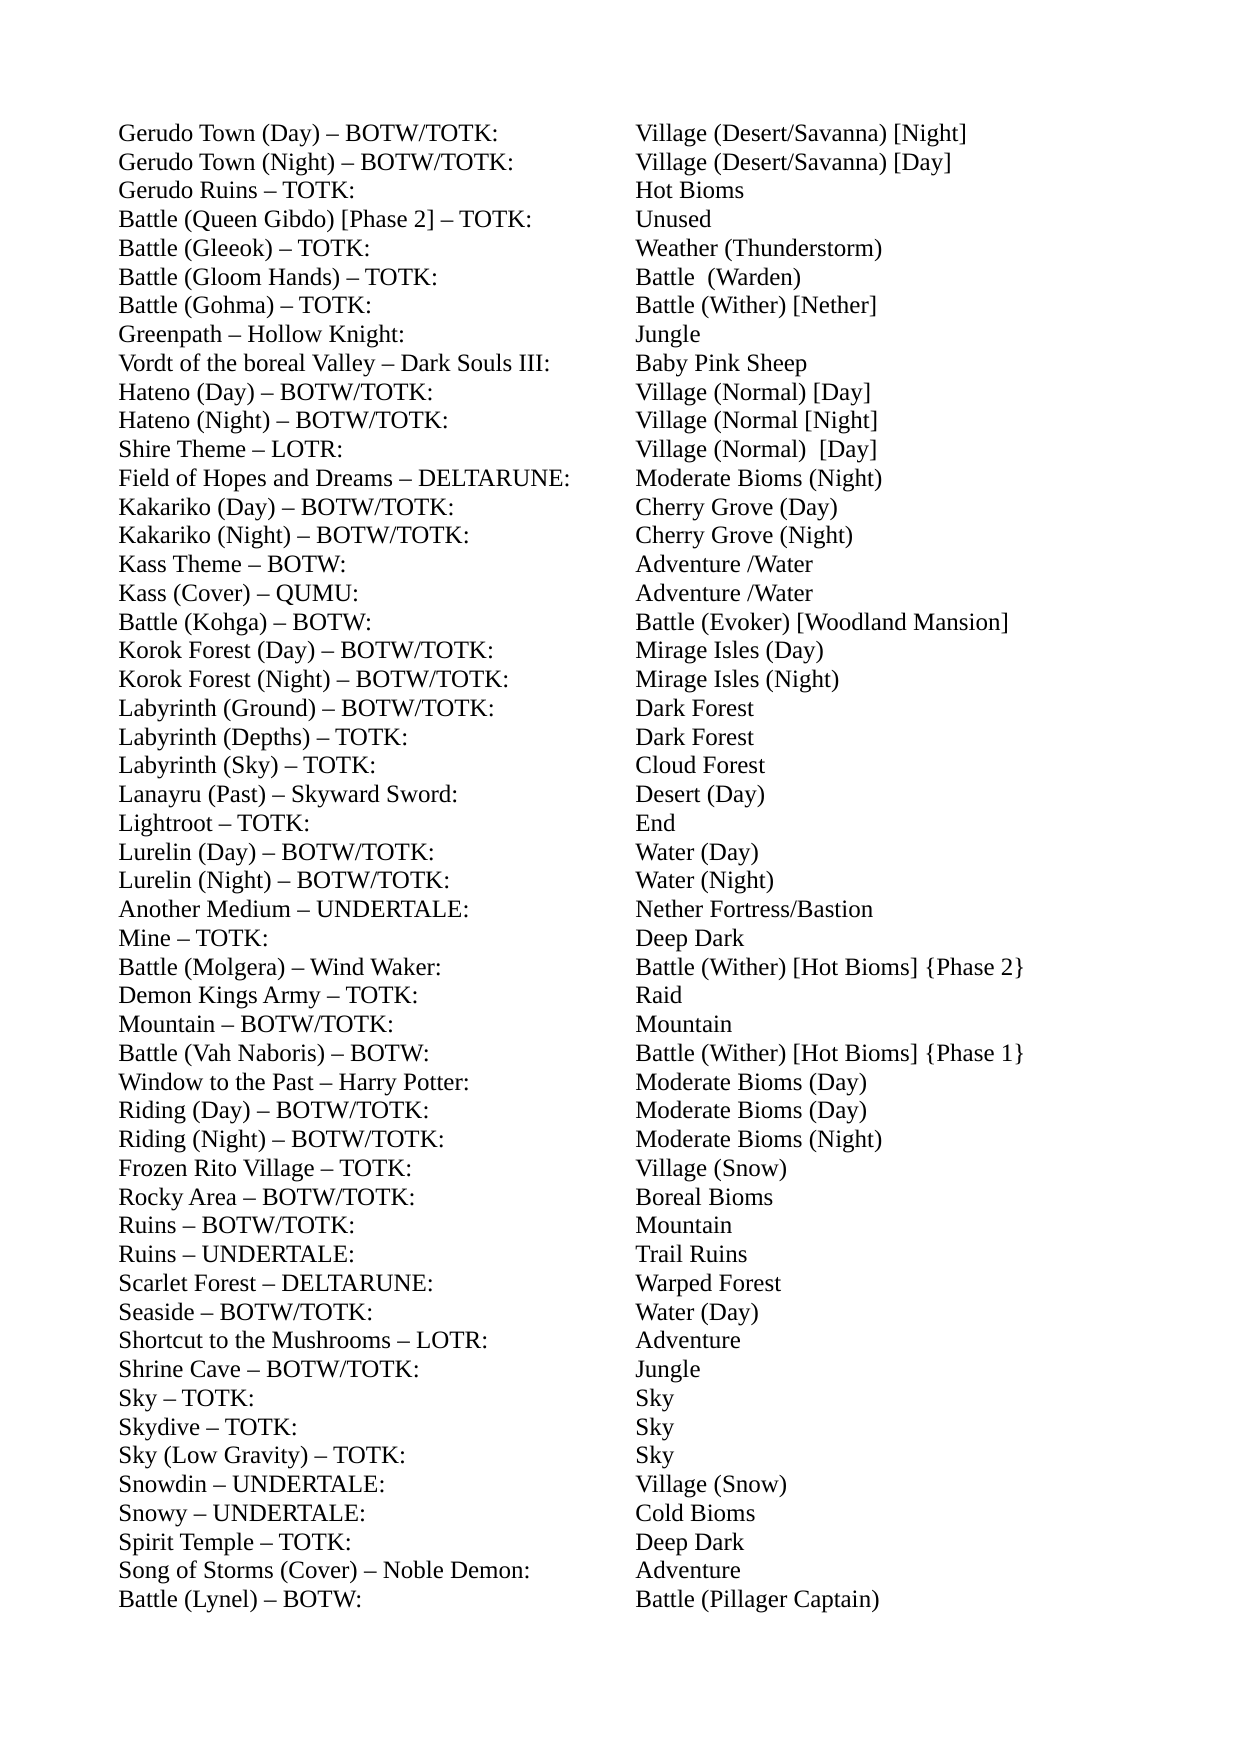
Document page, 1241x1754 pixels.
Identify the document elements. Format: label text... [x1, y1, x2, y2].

text Shrine Cave – BOTW/TOTK: Jungle [118, 1354, 1122, 1383]
text Battle (Vah Naboris) – BOTW: Battle (Wither) [Hot Bioms] {Phase 1} [118, 1038, 1122, 1067]
text Lightroot – TOTK: End [118, 808, 1122, 837]
text Frozen Rito Village – TOTK: Village (Snow) [118, 1153, 1122, 1182]
text Battle (Gleeok) – TOTK: Weather (Thunderstorm) [118, 233, 1122, 262]
text Mine – TOTK: Deep Dark [118, 923, 1122, 952]
text Battle (Kohga) – BOTW: Battle (Evoker) [Woodland Mansion] [118, 607, 1122, 636]
text Snowy – UNDERTALE: Cold Bioms [118, 1498, 1122, 1527]
text Sky (Low Gravity) – TOTK: Sky [118, 1441, 1122, 1469]
text Greenpath – Hollow Knight: Jungle [118, 319, 1122, 348]
text Demon Kings Army – TOTK: Raid [118, 981, 1122, 1009]
text Hateno (Night) – BOTW/TOTK: Village (Normal [Night] [118, 406, 1122, 434]
text Gerudo Town (Night) – BOTW/TOTK: Village (Desert/Savanna) [Day] [118, 147, 1122, 176]
text Snowdin – UNDERTALE: Village (Snow) [118, 1469, 1122, 1498]
text Another Medium – UNDERTALE: Nether Fortress/Bastion [118, 894, 1122, 923]
text Labyrinth (Sky) – TOTK: Cloud Forest [118, 751, 1122, 779]
text Hateno (Day) – BOTW/TOTK: Village (Normal) [Day] [118, 377, 1122, 406]
text Kakariko (Day) – BOTW/TOTK: Cherry Grove (Day) [118, 492, 1122, 521]
text Window to the Past – Harry Potter: Moderate Bioms (Day) [118, 1067, 1122, 1096]
text Riding (Day) – BOTW/TOTK: Moderate Bioms (Day) [118, 1096, 1122, 1124]
text Battle (Lynel) – BOTW: Battle (Pillager Captain) [118, 1584, 1122, 1613]
text Sky – TOTK: Sky [118, 1383, 1122, 1412]
text Gerudo Ruins – TOTK: Hot Bioms [118, 176, 1122, 204]
text Spirit Temple – TOTK: Deep Dark [118, 1527, 1122, 1556]
text Battle (Gloom Hands) – TOTK: Battle (Warden) [118, 262, 1122, 291]
text Labyrinth (Ground) – BOTW/TOTK: Dark Forest [118, 693, 1122, 722]
text Kakariko (Night) – BOTW/TOTK: Cherry Grove (Night) [118, 521, 1122, 549]
text Lanayru (Past) – Skyward Sword: Desert (Day) [118, 779, 1122, 808]
text Ruins – BOTW/TOTK: Mountain [118, 1211, 1122, 1239]
text Gerudo Town (Day) – BOTW/TOTK: Village (Desert/Savanna) [Night] [118, 118, 1122, 147]
text Labyrinth (Depths) – TOTK: Dark Forest [118, 722, 1122, 751]
text Skydive – TOTK: Sky [118, 1412, 1122, 1441]
text Rocky Area – BOTW/TOTK: Boreal Bioms [118, 1182, 1122, 1211]
text Scarlet Forest – DELTARUNE: Warped Forest [118, 1268, 1122, 1297]
text Shortcut to the Mushrooms – LOTR: Adventure [118, 1326, 1122, 1354]
text Battle (Gohma) – TOTK: Battle (Wither) [Nether] [118, 291, 1122, 319]
text Seaside – BOTW/TOTK: Water (Day) [118, 1297, 1122, 1326]
text Shire Theme – LOTR: Village (Normal) [Day] [118, 434, 1122, 463]
text Lurelin (Day) – BOTW/TOTK: Water (Day) [118, 837, 1122, 866]
text Kass Theme – BOTW: Adventure /Water [118, 549, 1122, 578]
text Battle (Molgera) – Wind Waker: Battle (Wither) [Hot Bioms] {Phase 2} [118, 952, 1122, 981]
text Mountain – BOTW/TOTK: Mountain [118, 1009, 1122, 1038]
text Battle (Queen Gibdo) [Phase 2] – TOTK: Unused [118, 204, 1122, 233]
text Korok Forest (Day) – BOTW/TOTK: Mirage Isles (Day) [118, 636, 1122, 664]
text Kass (Cover) – QUMU: Adventure /Water [118, 578, 1122, 607]
text Song of Storms (Cover) – Noble Demon: Adventure [118, 1556, 1122, 1584]
text Riding (Night) – BOTW/TOTK: Moderate Bioms (Night) [118, 1124, 1122, 1153]
text Vordt of the boreal Valley – Dark Souls III: Baby Pink Sheep [118, 348, 1122, 377]
text Field of Hopes and Dreams – DELTARUNE: Moderate Bioms (Night) [118, 463, 1122, 492]
text Ruins – UNDERTALE: Trail Ruins [118, 1239, 1122, 1268]
text Lurelin (Night) – BOTW/TOTK: Water (Night) [118, 866, 1122, 894]
text Korok Forest (Night) – BOTW/TOTK: Mirage Isles (Night) [118, 664, 1122, 693]
